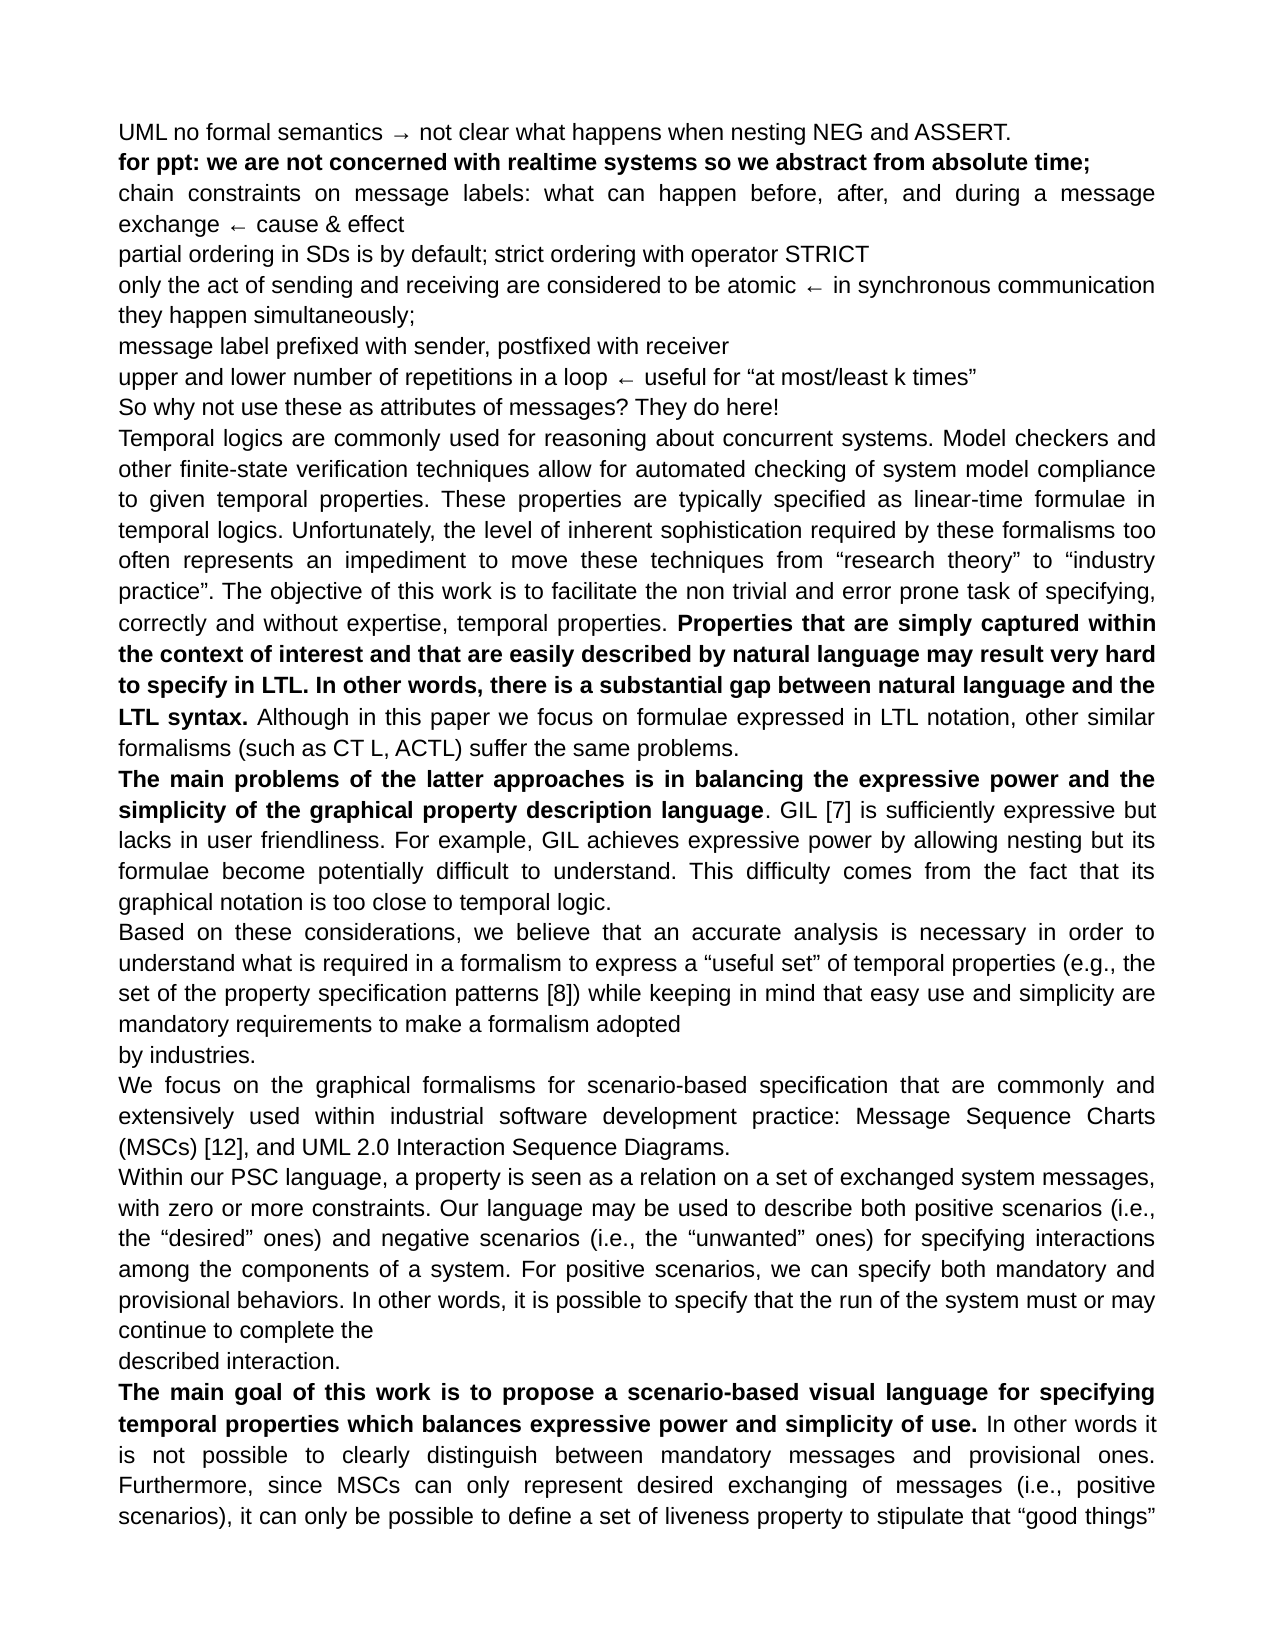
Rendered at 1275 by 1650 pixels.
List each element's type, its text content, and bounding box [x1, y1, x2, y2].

text message label prefixed with sender, postfixed with receiver [118, 332, 1157, 359]
text The main goal of this work is to propose a scenario-based visual language for specifying temporal properties which balances expressive power and simplicity of use. In other words it is not possible to clearly distinguish between mandatory messages and provisional ones. Furthermore, since MSCs can only represent desired exchanging of messages (i.e., positive scenarios), it can only be possible to define a set of liveness property to stipulate that “good things” [118, 1378, 1157, 1529]
text partial ordering in SDs is by default; strict ordering with operator STRICT [118, 241, 1157, 267]
text described interaction. [118, 1347, 1157, 1374]
text Based on these considerations, we believe that an accurate analysis is necessary in order to understand what is required in a formalism to express a “useful set” of temporal properties (e.g., the set of the property specification patterns [8]) while keeping in mind that easy use and simplicity are mandatory requirements to make a formalism adopted [118, 918, 1157, 1037]
text We focus on the graphical formalisms for scenario-based specification that are commonly and extensively used within industrial software development practice: Message Sequence Charts (MSCs) [12], and UML 2.0 Interaction Sequence Diagrams. [118, 1072, 1157, 1160]
text So why not use these as attributes of messages? They do here! [118, 394, 1157, 421]
text UML no formal semantics → not clear what happens when nesting NEG and ASSERT. [118, 118, 1157, 145]
text chain constraints on message labels: what can happen before, after, and during a message exchange ← cause & effect [118, 179, 1157, 237]
text only the act of sending and receiving are considered to be atomic ← in synchronous communication they happen simultaneously; [118, 271, 1157, 329]
text by industries. [118, 1041, 1157, 1068]
text upper and lower number of repetitions in a loop ← useful for “at most/least k times” [118, 363, 1157, 390]
text Temporal logics are commonly used for reasoning about concurrent systems. Model checkers and other finite-state verification techniques allow for automated checking of system model compliance to given temporal properties. These properties are typically specified as linear-time formulae in temporal logics. Unfortunately, the level of inherent sophistication required by these formalisms too often represents an impediment to move these techniques from “research theory” to “industry practice”. The objective of this work is to facilitate the non trivial and error prone task of specifying, correctly and without expertise, temporal properties. Properties that are simply captured within the context of interest and that are easily described by natural language may result very hard to specify in LTL. In other words, there is a substantial gap between natural language and the LTL syntax. Although in this paper we focus on formulae expressed in LTL notation, other similar formalisms (such as CT L, ACTL) suffer the same problems. [118, 424, 1157, 762]
text The main problems of the latter approaches is in balancing the expressive power and the simplicity of the graphical property description language. GIL [7] is sufficiently expressive but lacks in user friendliness. For example, GIL achieves expressive power by allowing nesting but its formulae become potentially difficult to understand. This difficulty comes from the fact that its graphical notation is too close to temporal logic. [118, 765, 1157, 915]
text Within our PSC language, a property is seen as a relation on a set of exchanged system messages, with zero or more constraints. Our language may be used to describe both positive scenarios (i.e., the “desired” ones) and negative scenarios (i.e., the “unwanted” ones) for specifying interactions among the components of a system. For positive scenarios, we can specify both mandatory and provisional behaviors. In other words, it is possible to specify that the run of the system must or may continue to complete the [118, 1163, 1157, 1343]
text for ppt: we are not concerned with realtime systems so we abstract from absolute time; [118, 149, 1157, 176]
